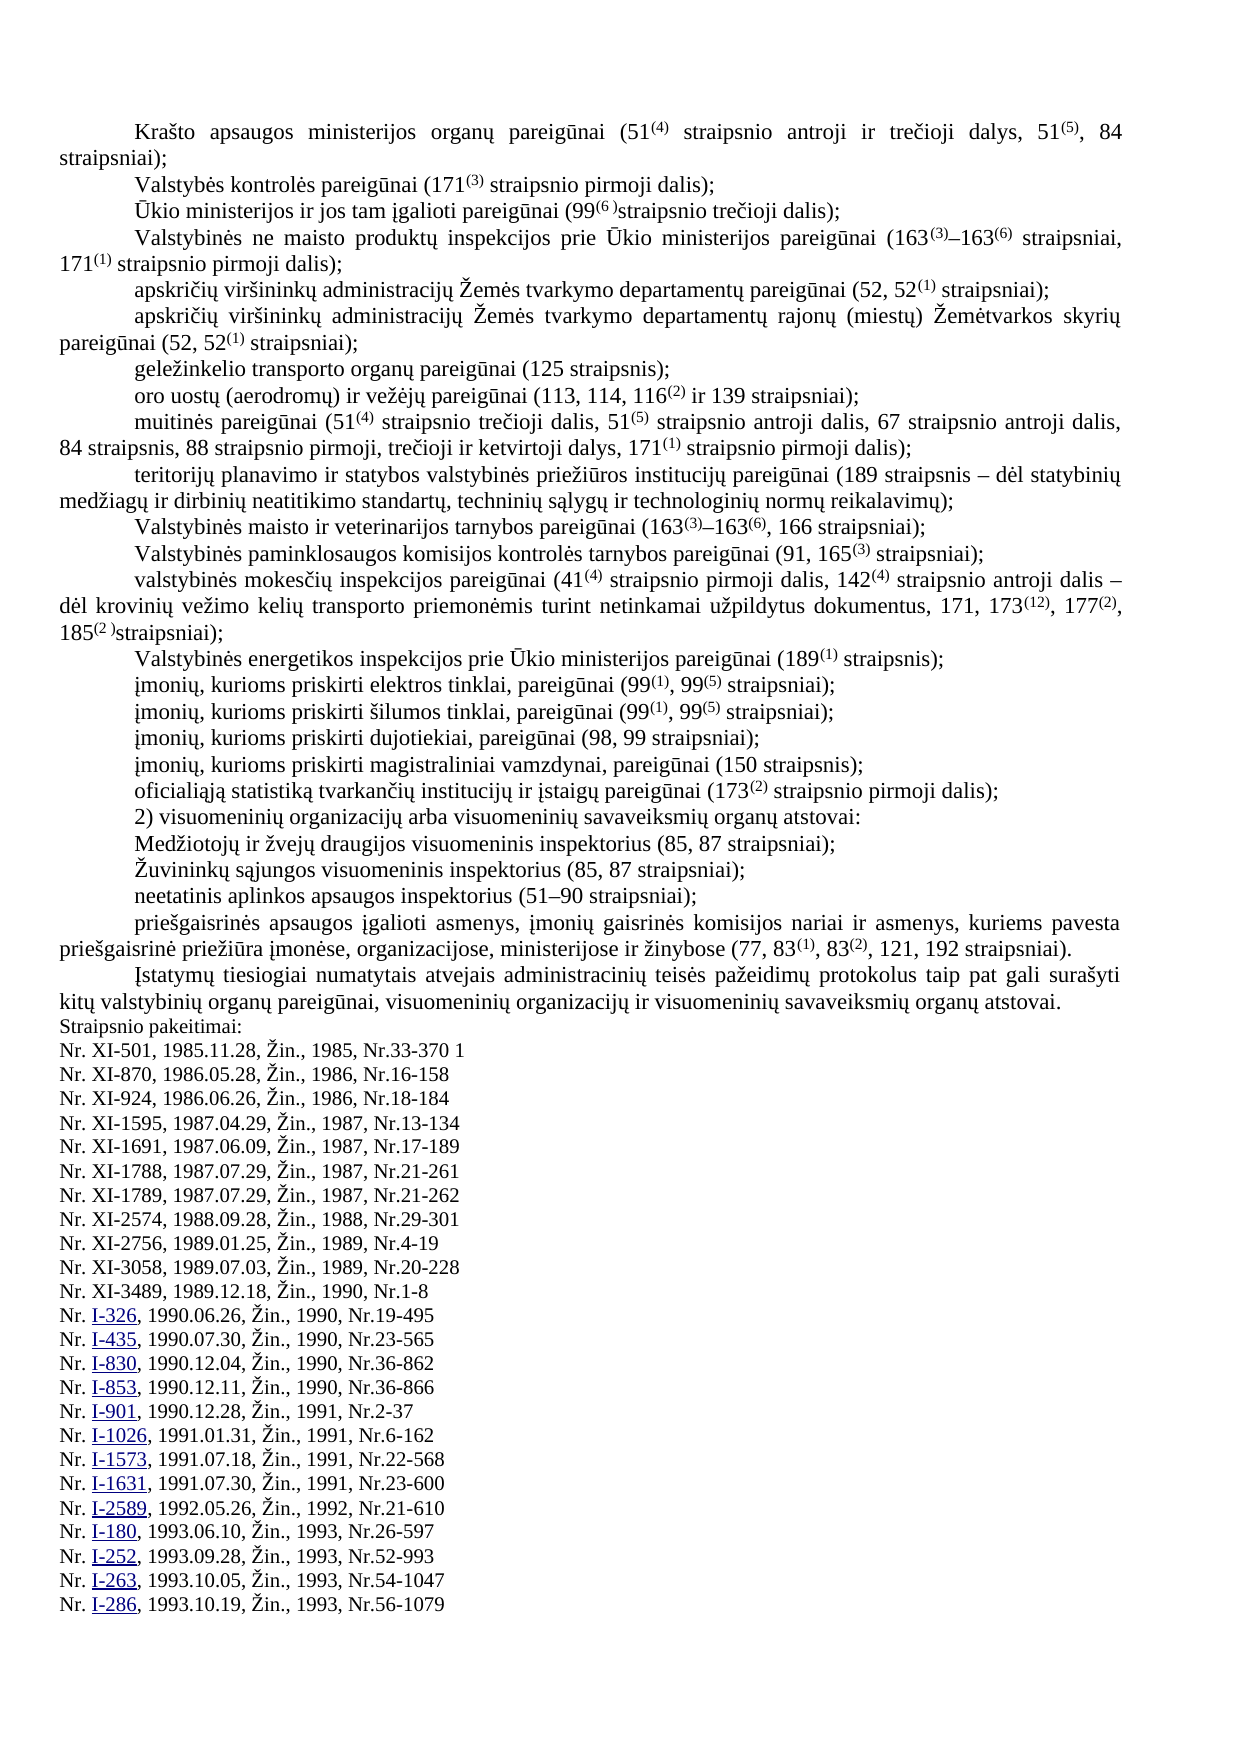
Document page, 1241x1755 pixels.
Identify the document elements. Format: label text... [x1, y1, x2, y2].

text Valstybės kontrolės pareigūnai (171(3) straipsnio pirmoji dalis); [59, 171, 1122, 197]
text Nr. XI-3058, 1989.07.03, Žin., 1989, Nr.20-228 [59, 1255, 1122, 1279]
text Valstybinės paminklosaugos komisijos kontrolės tarnybos pareigūnai (91, 165(3) straipsniai); [59, 540, 1122, 566]
text 2) visuomeninių organizacijų arba visuomeninių savaveiksmių organų atstovai: [59, 803, 1122, 830]
text Nr. I-252, 1993.09.28, Žin., 1993, Nr.52-993 [59, 1543, 1122, 1568]
text Valstybinės ne maisto produktų inspekcijos prie Ūkio ministerijos pareigūnai (163(3)–163(6) straipsniai, 171(1) straipsnio pirmoji dalis); [59, 223, 1122, 276]
text Nr. I-326, 1990.06.26, Žin., 1990, Nr.19-495 [59, 1303, 1122, 1327]
text oficialiąją statistiką tvarkančių institucijų ir įstaigų pareigūnai (173(2) straipsnio pirmoji dalis); [59, 777, 1122, 803]
text Nr. I-435, 1990.07.30, Žin., 1990, Nr.23-565 [59, 1327, 1122, 1351]
text Nr. XI-1691, 1987.06.09, Žin., 1987, Nr.17-189 [59, 1134, 1122, 1158]
text Nr. XI-2574, 1988.09.28, Žin., 1988, Nr.29-301 [59, 1207, 1122, 1231]
text įmonių, kurioms priskirti šilumos tinklai, pareigūnai (99(1), 99(5) straipsniai); [59, 698, 1122, 724]
text Straipsnio pakeitimai: [59, 1014, 1122, 1038]
text Nr. XI-3489, 1989.12.18, Žin., 1990, Nr.1-8 [59, 1279, 1122, 1303]
text Nr. XI-924, 1986.06.26, Žin., 1986, Nr.18-184 [59, 1086, 1122, 1110]
text Valstybinės maisto ir veterinarijos tarnybos pareigūnai (163(3)–163(6), 166 straipsniai); [59, 513, 1122, 540]
text Nr. I-1631, 1991.07.30, Žin., 1991, Nr.23-600 [59, 1471, 1122, 1495]
text apskričių viršininkų administracijų Žemės tvarkymo departamentų pareigūnai (52, 52(1) straipsniai); [59, 276, 1122, 303]
text Nr. XI-1789, 1987.07.29, Žin., 1987, Nr.21-262 [59, 1183, 1122, 1207]
text Nr. I-180, 1993.06.10, Žin., 1993, Nr.26-597 [59, 1519, 1122, 1543]
text Nr. I-830, 1990.12.04, Žin., 1990, Nr.36-862 [59, 1351, 1122, 1375]
text Nr. XI-2756, 1989.01.25, Žin., 1989, Nr.4-19 [59, 1231, 1122, 1255]
text įmonių, kurioms priskirti magistraliniai vamzdynai, pareigūnai (150 straipsnis); [59, 751, 1122, 777]
text Ūkio ministerijos ir jos tam įgalioti pareigūnai (99(6 )straipsnio trečioji dalis); [59, 197, 1122, 223]
text įmonių, kurioms priskirti elektros tinklai, pareigūnai (99(1), 99(5) straipsniai); [59, 672, 1122, 698]
text Nr. I-901, 1990.12.28, Žin., 1991, Nr.2-37 [59, 1399, 1122, 1423]
text Nr. XI-501, 1985.11.28, Žin., 1985, Nr.33-370 1 [59, 1038, 1122, 1062]
text apskričių viršininkų administracijų Žemės tvarkymo departamentų rajonų (miestų) Žemėtvarkos skyrių pareigūnai (52, 52(1) straipsniai); [59, 303, 1122, 355]
text Krašto apsaugos ministerijos organų pareigūnai (51(4) straipsnio antroji ir trečioji dalys, 51(5), 84 straipsniai); [59, 118, 1122, 171]
text oro uostų (aerodromų) ir vežėjų pareigūnai (113, 114, 116(2) ir 139 straipsniai); [59, 382, 1122, 408]
text Nr. I-2589, 1992.05.26, Žin., 1992, Nr.21-610 [59, 1495, 1122, 1519]
text Nr. I-286, 1993.10.19, Žin., 1993, Nr.56-1079 [59, 1592, 1122, 1616]
text Nr. I-1573, 1991.07.18, Žin., 1991, Nr.22-568 [59, 1447, 1122, 1471]
text Nr. I-853, 1990.12.11, Žin., 1990, Nr.36-866 [59, 1375, 1122, 1399]
text įmonių, kurioms priskirti dujotiekiai, pareigūnai (98, 99 straipsniai); [59, 724, 1122, 751]
text geležinkelio transporto organų pareigūnai (125 straipsnis); [59, 355, 1122, 382]
text Medžiotojų ir žvejų draugijos visuomeninis inspektorius (85, 87 straipsniai); [59, 830, 1122, 856]
text muitinės pareigūnai (51(4) straipsnio trečioji dalis, 51(5) straipsnio antroji dalis, 67 straipsnio antroji dalis, 84 straipsnis, 88 straipsnio pirmoji, trečioji ir ketvirtoji dalys, 171(1) straipsnio pirmoji dalis); [59, 408, 1122, 461]
text Įstatymų tiesiogiai numatytais atvejais administracinių teisės pažeidimų protokolus taip pat gali surašyti kitų valstybinių organų pareigūnai, visuomeninių organizacijų ir visuomeninių savaveiksmių organų atstovai. [59, 961, 1122, 1014]
text priešgaisrinės apsaugos įgalioti asmenys, įmonių gaisrinės komisijos nariai ir asmenys, kuriems pavesta priešgaisrinė priežiūra įmonėse, organizacijose, ministerijose ir žinybose (77, 83(1), 83(2), 121, 192 straipsniai). [59, 909, 1122, 961]
text Nr. XI-1788, 1987.07.29, Žin., 1987, Nr.21-261 [59, 1158, 1122, 1183]
text valstybinės mokesčių inspekcijos pareigūnai (41(4) straipsnio pirmoji dalis, 142(4) straipsnio antroji dalis – dėl krovinių vežimo kelių transporto priemonėmis turint netinkamai užpildytus dokumentus, 171, 173(12), 177(2), 185(2 )straipsniai); [59, 566, 1122, 645]
text Valstybinės energetikos inspekcijos prie Ūkio ministerijos pareigūnai (189(1) straipsnis); [59, 645, 1122, 672]
text Nr. I-1026, 1991.01.31, Žin., 1991, Nr.6-162 [59, 1423, 1122, 1447]
text teritorijų planavimo ir statybos valstybinės priežiūros institucijų pareigūnai (189 straipsnis – dėl statybinių medžiagų ir dirbinių neatitikimo standartų, techninių sąlygų ir technologinių normų reikalavimų); [59, 461, 1122, 513]
text Nr. XI-870, 1986.05.28, Žin., 1986, Nr.16-158 [59, 1062, 1122, 1086]
text neetatinis aplinkos apsaugos inspektorius (51–90 straipsniai); [59, 882, 1122, 909]
text Nr. XI-1595, 1987.04.29, Žin., 1987, Nr.13-134 [59, 1110, 1122, 1134]
text Žuvininkų sąjungos visuomeninis inspektorius (85, 87 straipsniai); [59, 856, 1122, 882]
text Nr. I-263, 1993.10.05, Žin., 1993, Nr.54-1047 [59, 1568, 1122, 1592]
